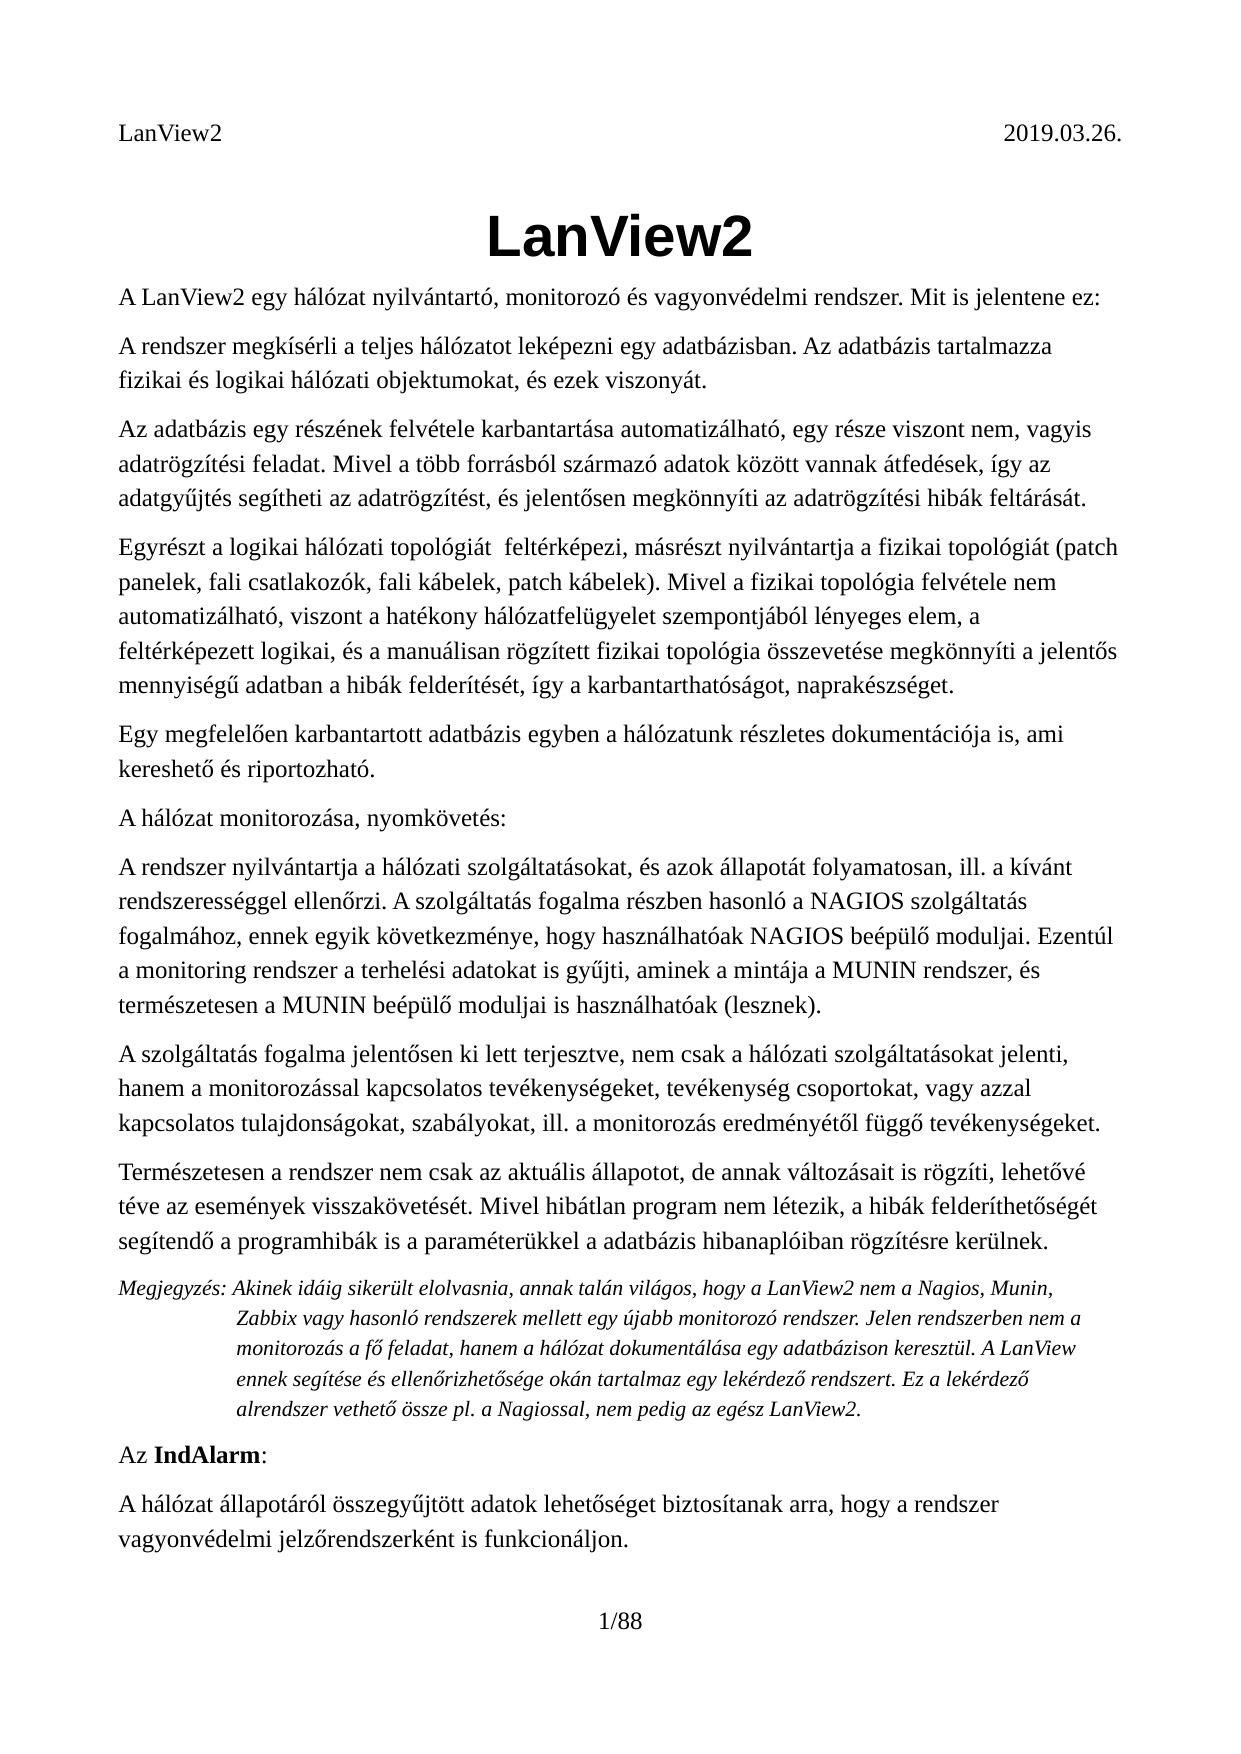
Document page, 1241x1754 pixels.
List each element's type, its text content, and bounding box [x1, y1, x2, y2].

text Az adatbázis egy részének felvétele karbantartása automatizálható, egy része viszont nem, vagyis adatrögzítési feladat. Mivel a több forrásból származó adatok között vannak átfedések, így az adatgyűjtés segítheti az adatrögzítést, és jelentősen megkönnyíti az adatrögzítési hibák feltárását. [118, 414, 1122, 512]
title LanView2 [118, 202, 1122, 269]
text Az IndAlarm: [118, 1441, 1122, 1469]
text Egy megfelelően karbantartott adatbázis egyben a hálózatunk részletes dokumentációja is, ami kereshető és riportozható. [118, 719, 1122, 782]
text Természetesen a rendszer nem csak az aktuális állapotot, de annak változásait is rögzíti, lehetővé téve az események visszakövetését. Mivel hibátlan program nem létezik, a hibák felderíthetőségét segítendő a programhibák is a paraméterükkel a adatbázis hibanaplóiban rögzítésre kerülnek. [118, 1157, 1122, 1254]
text A hálózat állapotáról összegyűjtött adatok lehetőséget biztosítanak arra, hogy a rendszer vagyonvédelmi jelzőrendszerként is funkcionáljon. [118, 1489, 1122, 1553]
text A LanView2 egy hálózat nyilvántartó, monitorozó és vagyonvédelmi rendszer. Mit is jelentene ez: [118, 282, 1122, 310]
text Egyrészt a logikai hálózati topológiát feltérképezi, másrészt nyilvántartja a fizikai topológiát (patch panelek, fali csatlakozók, fali kábelek, patch kábelek). Mivel a fizikai topológia felvétele nem automatizálható, viszont a hatékony hálózatfelügyelet szempontjából lényeges elem, a feltérképezett logikai, és a manuálisan rögzített fizikai topológia összevetése megkönnyíti a jelentős mennyiségű adatban a hibák felderítését, így a karbantarthatóságot, naprakészséget. [118, 532, 1122, 699]
text A szolgáltatás fogalma jelentősen ki lett terjesztve, nem csak a hálózati szolgáltatásokat jelenti, hanem a monitorozással kapcsolatos tevékenységeket, tevékenység csoportokat, vagy azzal kapcsolatos tulajdonságokat, szabályokat, ill. a monitorozás eredményétől függő tevékenységeket. [118, 1039, 1122, 1137]
text A rendszer megkísérli a teljes hálózatot leképezni egy adatbázisban. Az adatbázis tartalmazza fizikai és logikai hálózati objektumokat, és ezek viszonyát. [118, 331, 1122, 394]
text A hálózat monitorozása, nyomkövetés: [118, 803, 1122, 832]
text Megjegyzés: Akinek idáig sikerült elolvasnia, annak talán világos, hogy a LanView2 nem a Nagios, Munin, Zabbix vagy hasonló rendszerek mellett egy újabb monitorozó rendszer. Jelen rendszerben nem a monitorozás a fő feladat, hanem a hálózat dokumentálása egy adatbázison keresztül. A LanView ennek segítése és ellenőrizhetősége okán tartalmaz egy lekérdező rendszert. Ez a lekérdező alrendszer vethető össze pl. a Nagiossal, nem pedig az egész LanView2. [118, 1275, 1122, 1421]
text A rendszer nyilvántartja a hálózati szolgáltatásokat, és azok állapotát folyamatosan, ill. a kívánt rendszerességgel ellenőrzi. A szolgáltatás fogalma részben hasonló a NAGIOS szolgáltatás fogalmához, ennek egyik következménye, hogy használhatóak NAGIOS beépülő moduljai. Ezentúl a monitoring rendszer a terhelési adatokat is gyűjti, aminek a mintája a MUNIN rendszer, és természetesen a MUNIN beépülő moduljai is használhatóak (lesznek). [118, 852, 1122, 1018]
